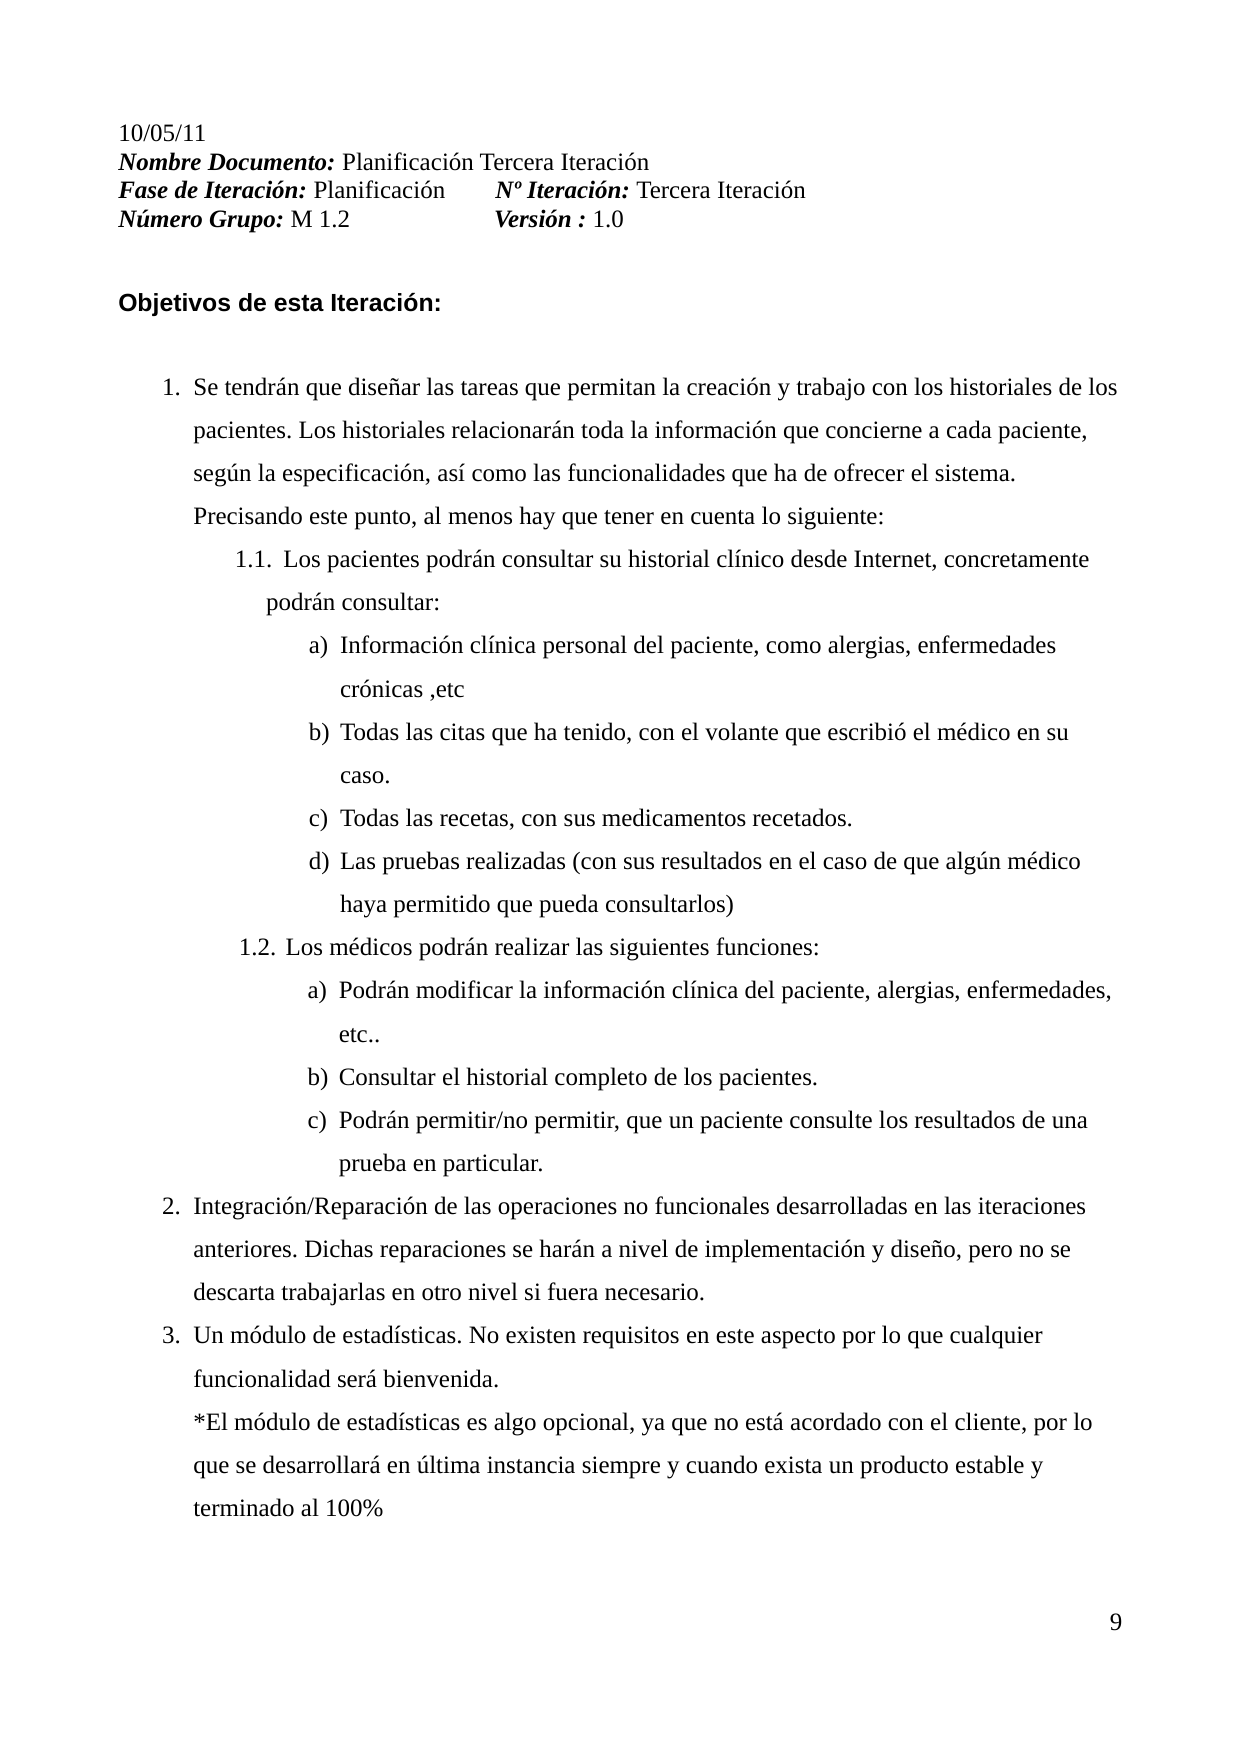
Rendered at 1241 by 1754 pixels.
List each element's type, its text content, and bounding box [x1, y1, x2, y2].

list Un módulo de estadísticas. No existen requisitos en este aspecto por lo que cualquier funcionalidad será bienvenida. [156, 1321, 1122, 1392]
list Los médicos podrán realizar las siguientes funciones: [232, 932, 1122, 961]
list Se tendrán que diseñar las tareas que permitan la creación y trabajo con los historiales de los pacientes. Los historiales relacionarán toda la información que concierne a cada paciente, según la especificación, así como las funcionalidades que ha de ofrecer el sistema. [156, 372, 1122, 487]
list Los pacientes podrán consultar su historial clínico desde Internet, concretamente podrán consultar: [228, 544, 1122, 616]
subtitle Objetivos de esta Iteración: [118, 288, 1122, 316]
list Todas las citas que ha tenido, con el volante que escribió el médico en su caso. [302, 717, 1122, 789]
list Podrán modificar la información clínica del paciente, alergias, enfermedades, etc.. [301, 976, 1122, 1047]
list Las pruebas realizadas (con sus resultados en el caso de que algún médico haya permitido que pueda consultarlos) [302, 846, 1122, 918]
list Información clínica personal del paciente, como alergias, enfermedades crónicas ,etc [302, 631, 1122, 702]
list *El módulo de estadísticas es algo opcional, ya que no está acordado con el cliente, por lo que se desarrollará en última instancia siempre y cuando exista un producto estable y terminado al 100% [156, 1407, 1122, 1522]
list Precisando este punto, al menos hay que tener en cuenta lo siguiente: [156, 501, 1122, 530]
list Consultar el historial completo de los pacientes. [301, 1062, 1122, 1091]
list Integración/Reparación de las operaciones no funcionales desarrolladas en las iteraciones anteriores. Dichas reparaciones se harán a nivel de implementación y diseño, pero no se descarta trabajarlas en otro nivel si fuera necesario. [156, 1191, 1122, 1306]
list Podrán permitir/no permitir, que un paciente consulte los resultados de una prueba en particular. [301, 1105, 1122, 1177]
list Todas las recetas, con sus medicamentos recetados. [302, 803, 1122, 832]
